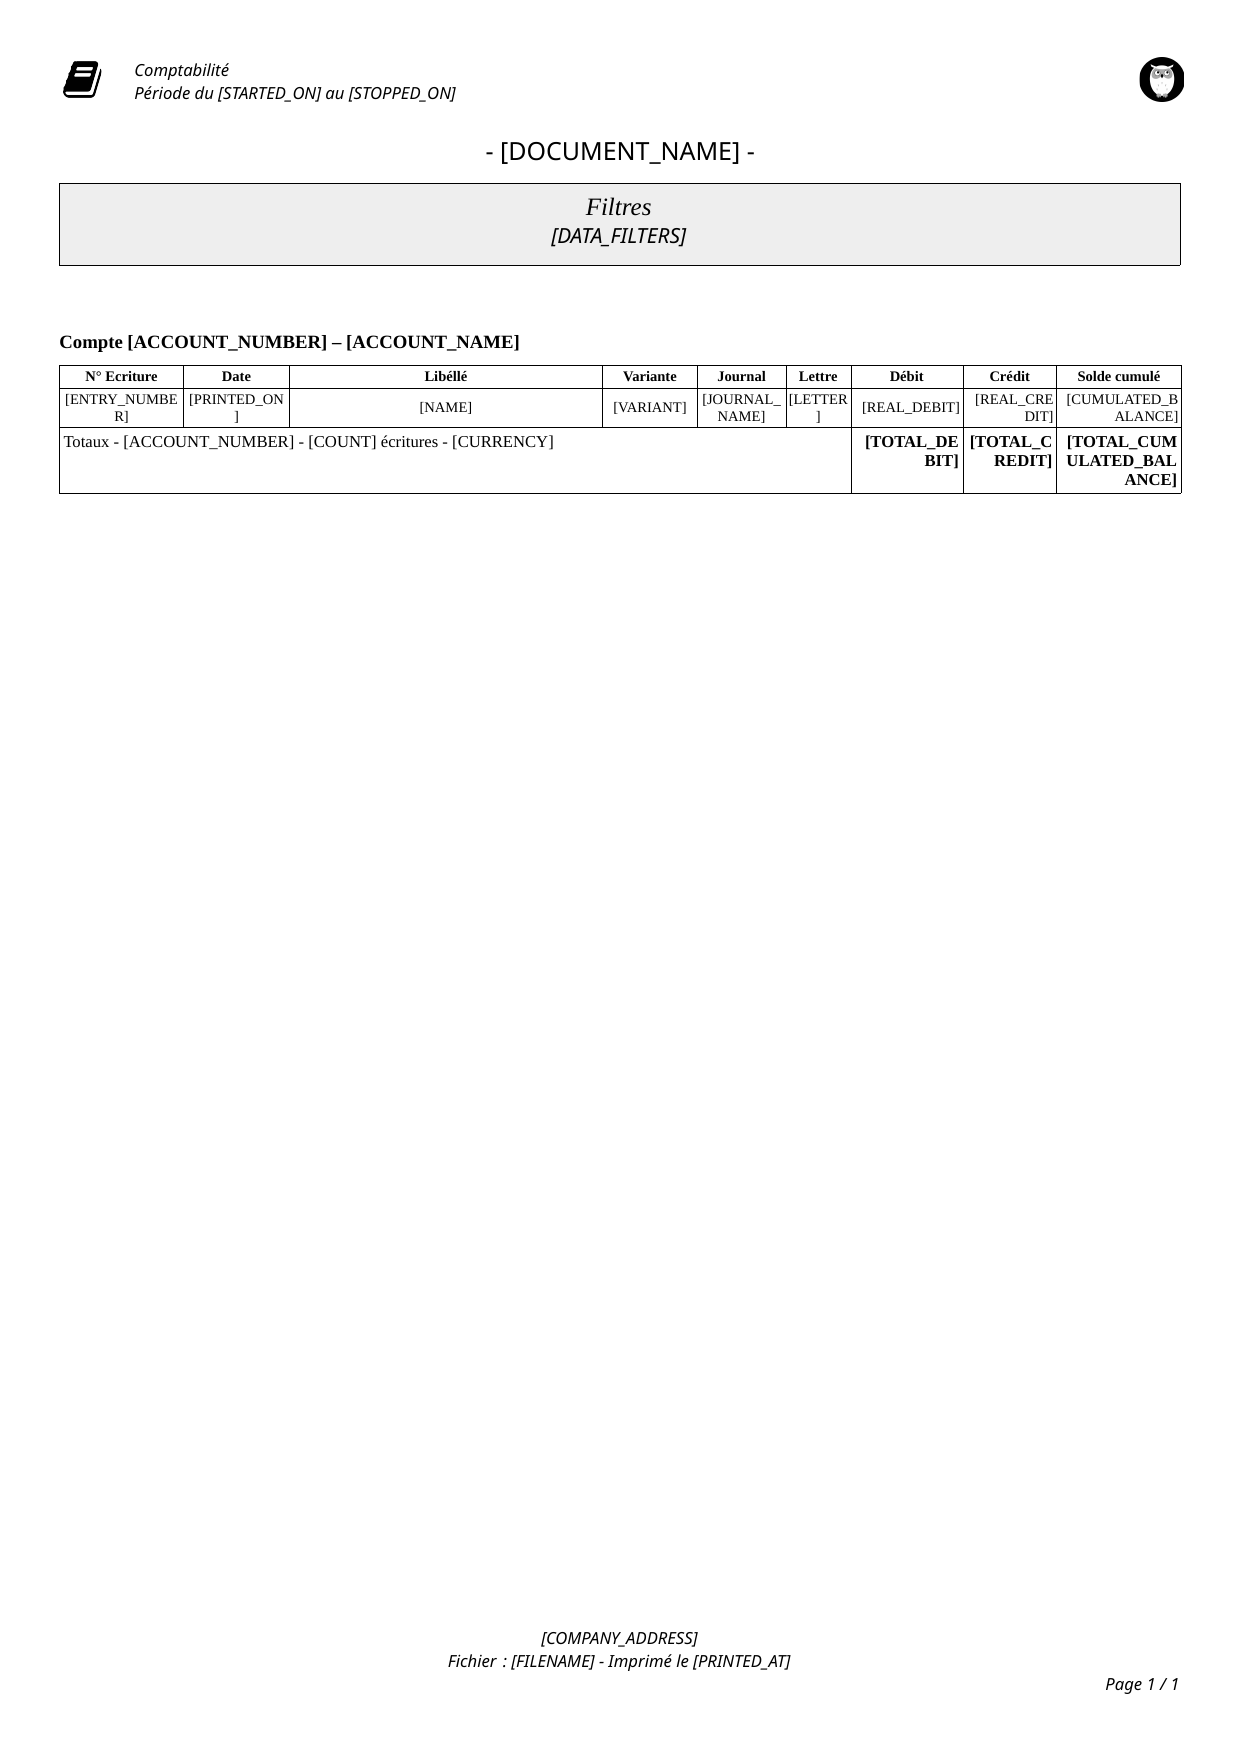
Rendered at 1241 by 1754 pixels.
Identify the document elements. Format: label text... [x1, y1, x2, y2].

table_header Date [184, 366, 289, 388]
text Filtres [68, 192, 1171, 221]
table_header Lettre [787, 366, 851, 388]
table_cell [CUMULATED_BALANCE] [1057, 389, 1181, 427]
title Compte [ACCOUNT_NUMBER] – [ACCOUNT_NAME] [59, 331, 1181, 352]
table_cell [ENTRY_NUMBER] [60, 389, 183, 427]
table_header Solde cumulé [1057, 366, 1181, 388]
table_header Débit [852, 366, 963, 388]
picture [1139, 57, 1184, 102]
table_cell [JOURNAL_NAME] [698, 389, 786, 427]
table_cell [NAME] [290, 389, 602, 427]
table_header Journal [698, 366, 786, 388]
table_cell [REAL_DEBIT] [852, 389, 963, 427]
table_cell [VARIANT] [603, 389, 697, 427]
table_header [TOTAL_DEBIT] [852, 428, 963, 493]
table_header Totaux - [ACCOUNT_NUMBER] - [COUNT] écritures - [CURRENCY] [60, 428, 851, 493]
table_cell [PRINTED_ON] [184, 389, 289, 427]
table_header [TOTAL_CUMULATED_BALANCE] [1057, 428, 1181, 493]
table_cell [REAL_CREDIT] [964, 389, 1056, 427]
text [DATA_FILTERS] [68, 221, 1171, 249]
table_header Crédit [964, 366, 1056, 388]
picture [63, 58, 102, 101]
table_header N° Ecriture [60, 366, 183, 388]
table_header [TOTAL_CREDIT] [964, 428, 1056, 493]
table_header Libéllé [290, 366, 602, 388]
text - [DOCUMENT_NAME] - [59, 134, 1181, 168]
table_header Variante [603, 366, 697, 388]
table_cell [LETTER] [787, 389, 851, 427]
